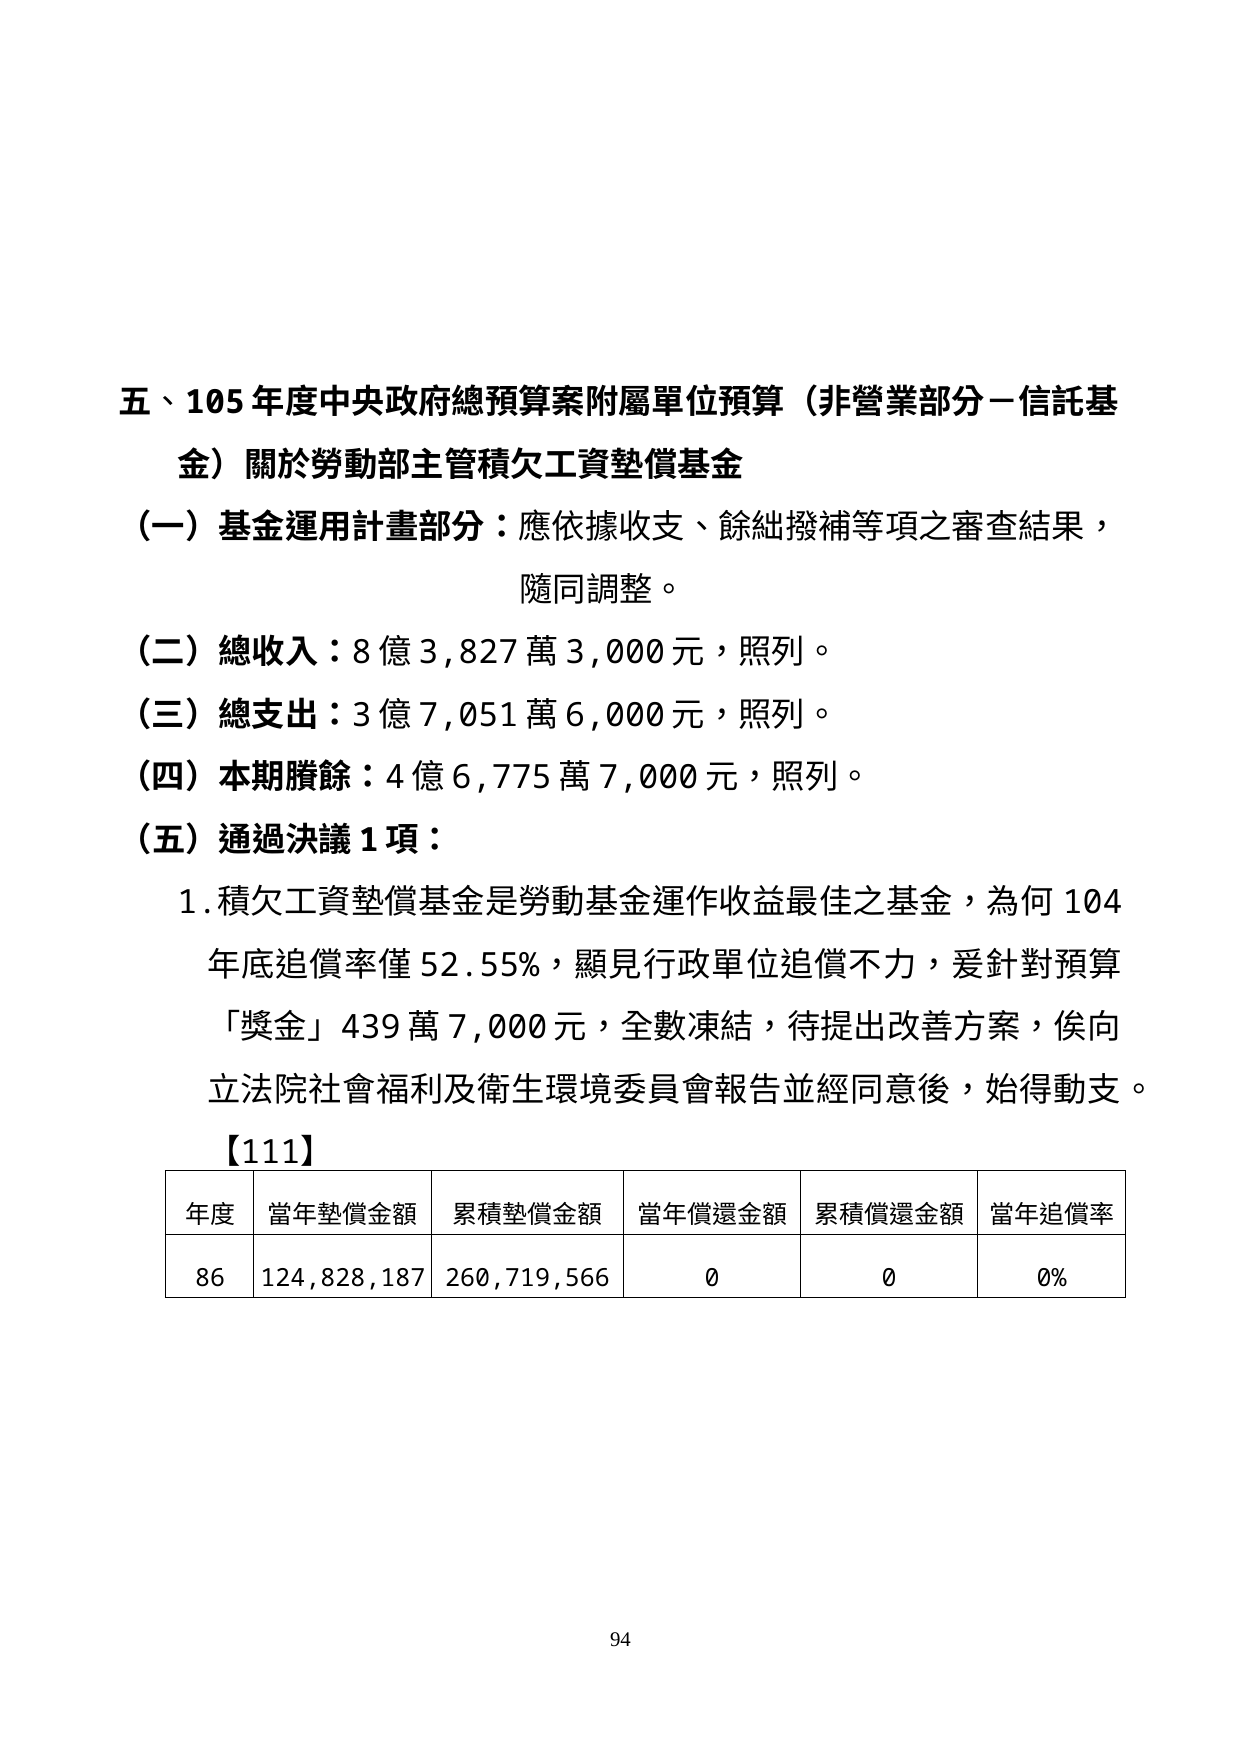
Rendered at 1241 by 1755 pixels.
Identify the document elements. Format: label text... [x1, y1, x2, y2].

text （三）總支出：3億7,051萬6,000元，照列。 [118, 670, 1138, 733]
text （四）本期賸餘：4億6,775萬7,000元，照列。 [118, 733, 1138, 795]
table_cell 86 [166, 1235, 253, 1297]
table_cell 0 [624, 1235, 800, 1297]
table_cell 0% [978, 1235, 1125, 1297]
text 五、105年度中央政府總預算案附屬單位預算（非營業部分－信託基金）關於勞動部主管積欠工資墊償基金 [118, 358, 1138, 483]
text （五）通過決議1項： [118, 795, 1155, 858]
table_header 年度 [166, 1171, 253, 1234]
table_header 當年追償率 [978, 1171, 1125, 1234]
table_cell 124,828,187 [254, 1235, 431, 1297]
table_header 累積償還金額 [801, 1171, 977, 1234]
table_cell 260,719,566 [432, 1235, 623, 1297]
text 1.積欠工資墊償基金是勞動基金運作收益最佳之基金，為何104年底追償率僅52.55%，顯見行政單位追償不力，爰針對預算「獎金」439萬7,000元，全數凍結，待提出改善方案，俟向立法院社會福利及衛生環境委員會報告並經同意後，始得動支。【111】 [177, 858, 1122, 1170]
table_header 當年償還金額 [624, 1171, 800, 1234]
table_header 當年墊償金額 [254, 1171, 431, 1234]
table_cell 0 [801, 1235, 977, 1297]
text （一）基金運用計畫部分：應依據收支、餘絀撥補等項之審查結果，隨同調整。 [118, 483, 1138, 608]
text （二）總收入：8億3,827萬3,000元，照列。 [118, 608, 1138, 670]
table_header 累積墊償金額 [432, 1171, 623, 1234]
